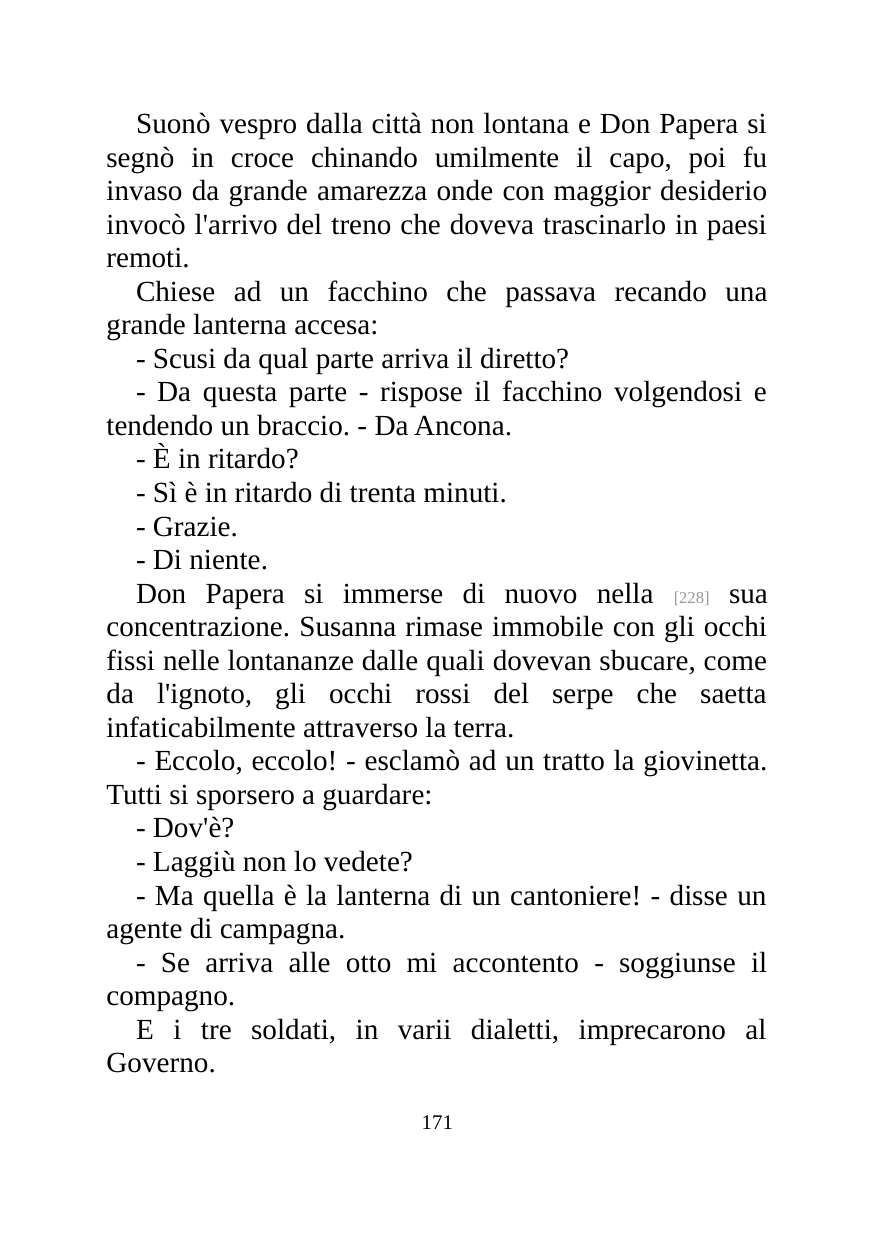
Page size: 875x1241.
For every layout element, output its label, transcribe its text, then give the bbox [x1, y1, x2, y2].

text Chiese ad un facchino che passava recando una grande lanterna accesa: [106, 274, 768, 341]
text Suonò vespro dalla città non lontana e Don Papera si segnò in croce chinando umilmente il capo, poi fu invaso da grande amarezza onde con maggior desiderio invocò l'arrivo del treno che doveva trascinarlo in paesi remoti. [106, 106, 768, 274]
text - È in ritardo? [106, 442, 768, 475]
text - Se arriva alle otto mi accontento - soggiunse il compagno. [106, 945, 768, 1012]
text - Sì è in ritardo di trenta minuti. [106, 475, 768, 509]
text Don Papera si immerse di nuovo nella [228] sua concentrazione. Susanna rimase immobile con gli occhi fissi nelle lontananze dalle quali dovevan sbucare, come da l'ignoto, gli occhi rossi del serpe che saetta infaticabilmente attraverso la terra. [106, 576, 768, 743]
text - Di niente. [106, 542, 768, 576]
text - Da questa parte - rispose il facchino volgendosi e tendendo un braccio. - Da Ancona. [106, 374, 768, 442]
text - Eccolo, eccolo! - esclamò ad un tratto la giovinetta. Tutti si sporsero a guardare: [106, 743, 768, 811]
text - Dov'è? [106, 811, 768, 844]
text - Ma quella è la lanterna di un cantoniere! - disse un agente di campagna. [106, 878, 768, 945]
text - Laggiù non lo vedete? [106, 844, 768, 878]
text E i tre soldati, in varii dialetti, imprecarono al Governo. [106, 1012, 768, 1079]
text - Scusi da qual parte arriva il diretto? [106, 341, 768, 374]
text - Grazie. [106, 509, 768, 542]
